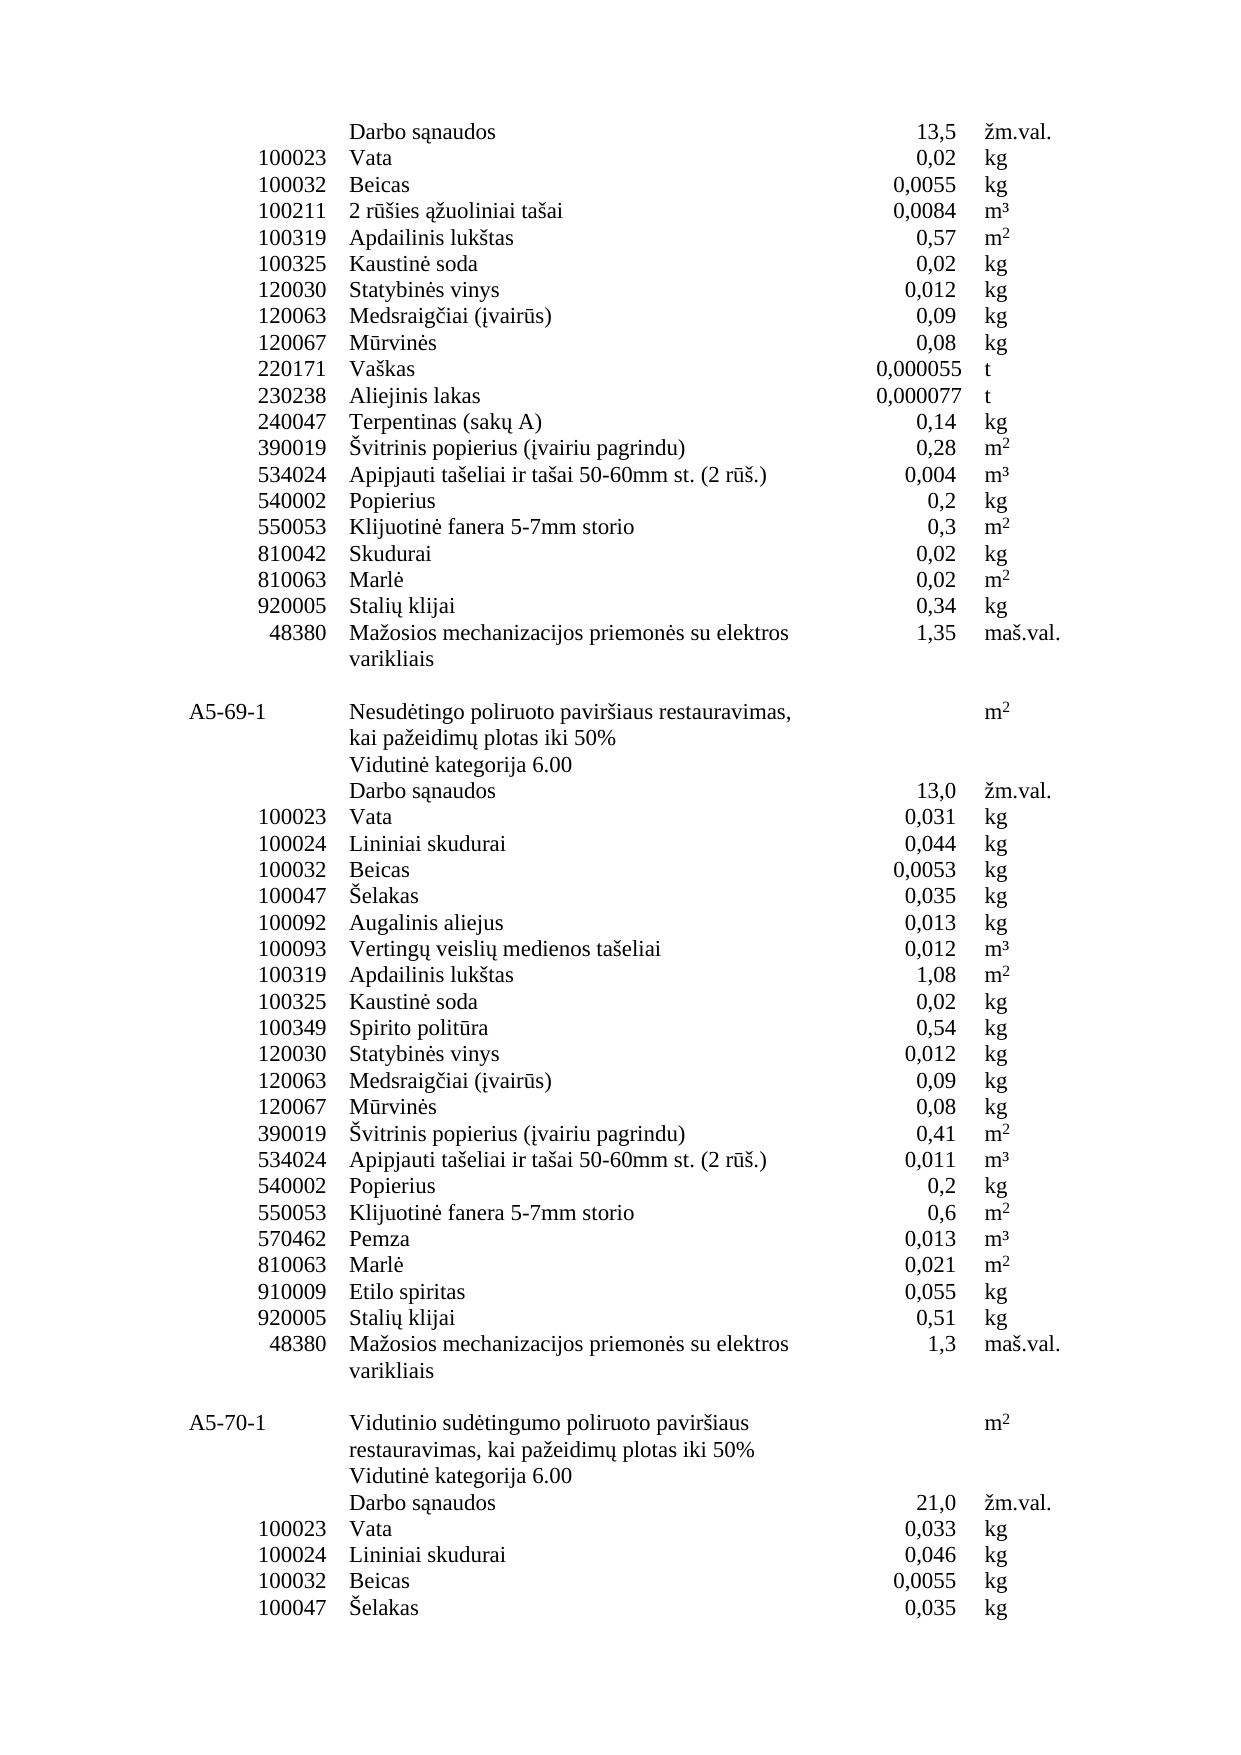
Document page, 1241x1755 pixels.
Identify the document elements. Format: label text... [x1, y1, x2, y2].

table_cell Popierius [338, 1172, 806, 1199]
table_cell 0,02 [806, 566, 973, 592]
table_cell 920005 [177, 593, 338, 619]
table_cell m2 [973, 1120, 1123, 1146]
table_cell Vata [338, 803, 806, 830]
table_cell 120030 [177, 276, 338, 303]
table_cell 100092 [177, 909, 338, 935]
table_cell maš.val. [973, 619, 1123, 672]
table_cell 0,2 [806, 1172, 973, 1199]
table_cell Darbo sąnaudos [338, 777, 806, 803]
table_cell Marlė [338, 1251, 806, 1278]
table_cell 0,0084 [806, 197, 973, 223]
table_cell kg [973, 988, 1123, 1014]
table_cell m2 [973, 1410, 1123, 1462]
table_cell Darbo sąnaudos [338, 118, 806, 144]
table_cell 100319 [177, 224, 338, 250]
table_cell Apipjauti tašeliai ir tašai 50-60mm st. (2 rūš.) [338, 1146, 806, 1172]
table_cell 240047 [177, 408, 338, 434]
table_cell kg [973, 171, 1123, 197]
table_cell Popierius [338, 487, 806, 513]
table_cell [806, 698, 973, 751]
table_cell 0,09 [806, 1067, 973, 1093]
table_cell žm.val. [973, 118, 1123, 144]
table_cell 0,012 [806, 1041, 973, 1067]
table_cell 100325 [177, 988, 338, 1014]
table_cell [806, 1410, 973, 1462]
table_cell 0,02 [806, 540, 973, 566]
table_cell 920005 [177, 1304, 338, 1330]
table_cell kg [973, 856, 1123, 882]
table_cell kg [973, 1093, 1123, 1119]
table_cell Nesudėtingo poliruoto paviršiaus restauravimas, kai pažeidimų plotas iki 50% [338, 698, 806, 751]
table_cell kg [973, 1041, 1123, 1067]
table_cell 100047 [177, 883, 338, 909]
table_cell 0,41 [806, 1120, 973, 1146]
table_cell 0,08 [806, 329, 973, 355]
table_cell maš.val. [973, 1330, 1123, 1383]
table_cell 0,0055 [806, 1568, 973, 1594]
table_cell [973, 751, 1123, 777]
table_cell 0,012 [806, 276, 973, 303]
table_cell [973, 1383, 1123, 1409]
table_cell Mažosios mechanizacijos priemonės su elektros varikliais [338, 619, 806, 672]
table_cell 230238 [177, 382, 338, 408]
table_cell 0,011 [806, 1146, 973, 1172]
table_cell [806, 751, 973, 777]
table_cell kg [973, 1594, 1123, 1620]
table_cell 48380 [177, 619, 338, 672]
table_cell 100023 [177, 803, 338, 830]
table_cell 534024 [177, 1146, 338, 1172]
table_cell t [973, 382, 1123, 408]
table_cell m³ [973, 935, 1123, 961]
table_cell 0,0053 [806, 856, 973, 882]
table_cell [177, 777, 338, 803]
table_cell 910009 [177, 1278, 338, 1304]
table_cell kg [973, 803, 1123, 830]
table_cell Medsraigčiai (įvairūs) [338, 303, 806, 329]
table_cell kg [973, 1067, 1123, 1093]
table_cell 0,000077 [806, 382, 973, 408]
table_cell Vata [338, 145, 806, 171]
table_cell kg [973, 1014, 1123, 1041]
table_cell Mūrvinės [338, 1093, 806, 1119]
table_cell Vidutinė kategorija 6.00 [338, 1462, 806, 1488]
table_cell 100325 [177, 250, 338, 276]
table_cell Kaustinė soda [338, 988, 806, 1014]
table_cell 120030 [177, 1041, 338, 1067]
table_cell m³ [973, 461, 1123, 487]
table_cell [177, 672, 338, 698]
table_cell Klijuotinė fanera 5-7mm storio [338, 514, 806, 540]
table_cell Kaustinė soda [338, 250, 806, 276]
table_cell 0,004 [806, 461, 973, 487]
table_cell 0,0055 [806, 171, 973, 197]
table_cell 0,2 [806, 487, 973, 513]
table_cell 0,013 [806, 1225, 973, 1251]
table_cell m2 [973, 698, 1123, 751]
table_cell kg [973, 276, 1123, 303]
table_cell 120063 [177, 1067, 338, 1093]
table_cell Vaškas [338, 355, 806, 382]
table_cell kg [973, 408, 1123, 434]
table_cell 0,54 [806, 1014, 973, 1041]
table_cell 0,033 [806, 1515, 973, 1541]
table_cell Mažosios mechanizacijos priemonės su elektros varikliais [338, 1330, 806, 1383]
table_cell m2 [973, 224, 1123, 250]
table_cell 1,08 [806, 961, 973, 988]
table_cell kg [973, 487, 1123, 513]
table_cell 48380 [177, 1330, 338, 1383]
table_cell Skudurai [338, 540, 806, 566]
table_cell 2 rūšies ąžuoliniai tašai [338, 197, 806, 223]
table_cell 540002 [177, 1172, 338, 1199]
table_cell [973, 672, 1123, 698]
table_cell Aliejinis lakas [338, 382, 806, 408]
table_cell kg [973, 329, 1123, 355]
table_cell [806, 672, 973, 698]
table_cell Vertingų veislių medienos tašeliai [338, 935, 806, 961]
table_cell Vata [338, 1515, 806, 1541]
table_cell Statybinės vinys [338, 1041, 806, 1067]
table_cell 0,3 [806, 514, 973, 540]
table_cell 100024 [177, 1541, 338, 1568]
table_cell 390019 [177, 434, 338, 461]
table_cell žm.val. [973, 1489, 1123, 1515]
table_cell 390019 [177, 1120, 338, 1146]
table_cell kg [973, 909, 1123, 935]
table_cell 0,046 [806, 1541, 973, 1568]
table_cell Vidutinio sudėtingumo poliruoto paviršiaus restauravimas, kai pažeidimų plotas iki 50% [338, 1410, 806, 1462]
table_cell Terpentinas (sakų A) [338, 408, 806, 434]
table_cell 100023 [177, 145, 338, 171]
table_cell 0,013 [806, 909, 973, 935]
table_cell kg [973, 1568, 1123, 1594]
table_cell 0,02 [806, 145, 973, 171]
table_cell [806, 1383, 973, 1409]
table_cell m³ [973, 1225, 1123, 1251]
table_cell Medsraigčiai (įvairūs) [338, 1067, 806, 1093]
table_cell A5-69-1 [177, 698, 338, 751]
table_cell [338, 672, 806, 698]
table_cell 120063 [177, 303, 338, 329]
table_cell 0,08 [806, 1093, 973, 1119]
table_cell 13,0 [806, 777, 973, 803]
table_cell 1,35 [806, 619, 973, 672]
table_cell 100032 [177, 171, 338, 197]
table_cell 810042 [177, 540, 338, 566]
table_cell m2 [973, 434, 1123, 461]
table_cell Šelakas [338, 883, 806, 909]
table_cell t [973, 355, 1123, 382]
table_cell žm.val. [973, 777, 1123, 803]
table_cell 550053 [177, 514, 338, 540]
table_cell kg [973, 540, 1123, 566]
table_cell 0,34 [806, 593, 973, 619]
table_cell 0,57 [806, 224, 973, 250]
table_cell kg [973, 593, 1123, 619]
table_cell 0,021 [806, 1251, 973, 1278]
table_cell [806, 1462, 973, 1488]
table_cell 0,09 [806, 303, 973, 329]
table_cell Stalių klijai [338, 593, 806, 619]
table_cell 100032 [177, 856, 338, 882]
table_cell [338, 1383, 806, 1409]
table_cell 21,0 [806, 1489, 973, 1515]
table_cell m2 [973, 961, 1123, 988]
table_cell m³ [973, 1146, 1123, 1172]
table_cell 0,02 [806, 988, 973, 1014]
table_cell 100349 [177, 1014, 338, 1041]
table_cell Darbo sąnaudos [338, 1489, 806, 1515]
table_cell Statybinės vinys [338, 276, 806, 303]
table_cell Lininiai skudurai [338, 830, 806, 856]
table_cell kg [973, 830, 1123, 856]
table_cell Šelakas [338, 1594, 806, 1620]
table_cell kg [973, 1278, 1123, 1304]
table_cell Marlė [338, 566, 806, 592]
table_cell Švitrinis popierius (įvairiu pagrindu) [338, 1120, 806, 1146]
table_cell [177, 751, 338, 777]
table_cell Lininiai skudurai [338, 1541, 806, 1568]
table_cell 534024 [177, 461, 338, 487]
table_cell kg [973, 250, 1123, 276]
table_cell 100047 [177, 1594, 338, 1620]
table_cell Apipjauti tašeliai ir tašai 50-60mm st. (2 rūš.) [338, 461, 806, 487]
table_cell Beicas [338, 856, 806, 882]
table_cell Apdailinis lukštas [338, 961, 806, 988]
table_cell 0,035 [806, 1594, 973, 1620]
table_cell Spirito politūra [338, 1014, 806, 1041]
table_cell 550053 [177, 1199, 338, 1225]
table_cell 0,044 [806, 830, 973, 856]
table_cell 1,3 [806, 1330, 973, 1383]
table_cell 810063 [177, 1251, 338, 1278]
table_cell 0,012 [806, 935, 973, 961]
table_cell Pemza [338, 1225, 806, 1251]
table_cell 0,28 [806, 434, 973, 461]
table_cell 100032 [177, 1568, 338, 1594]
table_cell Švitrinis popierius (įvairiu pagrindu) [338, 434, 806, 461]
table_cell kg [973, 1515, 1123, 1541]
table_cell [177, 1489, 338, 1515]
table_cell 0,51 [806, 1304, 973, 1330]
table_cell [177, 118, 338, 144]
table_cell kg [973, 883, 1123, 909]
table_cell 120067 [177, 1093, 338, 1119]
table_cell Vidutinė kategorija 6.00 [338, 751, 806, 777]
table_cell 100211 [177, 197, 338, 223]
table_cell 810063 [177, 566, 338, 592]
table_cell kg [973, 145, 1123, 171]
table_cell 220171 [177, 355, 338, 382]
table_cell A5-70-1 [177, 1410, 338, 1462]
table_cell m³ [973, 197, 1123, 223]
table_cell 0,031 [806, 803, 973, 830]
table_cell [973, 1462, 1123, 1488]
table_cell kg [973, 1304, 1123, 1330]
table_cell Mūrvinės [338, 329, 806, 355]
table_cell 100024 [177, 830, 338, 856]
table_cell Augalinis aliejus [338, 909, 806, 935]
table_cell m2 [973, 566, 1123, 592]
table_cell Apdailinis lukštas [338, 224, 806, 250]
table_cell 0,000055 [806, 355, 973, 382]
table_cell Beicas [338, 171, 806, 197]
table_cell kg [973, 303, 1123, 329]
table_cell Stalių klijai [338, 1304, 806, 1330]
table_cell 100023 [177, 1515, 338, 1541]
table_cell Beicas [338, 1568, 806, 1594]
table_cell 0,035 [806, 883, 973, 909]
table_cell 0,14 [806, 408, 973, 434]
table_cell kg [973, 1541, 1123, 1568]
table_cell 100093 [177, 935, 338, 961]
table_cell m2 [973, 1251, 1123, 1278]
table_cell 540002 [177, 487, 338, 513]
table_cell Klijuotinė fanera 5-7mm storio [338, 1199, 806, 1225]
table_cell 0,02 [806, 250, 973, 276]
table_cell m2 [973, 1199, 1123, 1225]
table_cell 0,6 [806, 1199, 973, 1225]
table_cell [177, 1462, 338, 1488]
table_cell 570462 [177, 1225, 338, 1251]
table_cell 0,055 [806, 1278, 973, 1304]
table_cell [177, 1383, 338, 1409]
table_cell m2 [973, 514, 1123, 540]
table_cell Etilo spiritas [338, 1278, 806, 1304]
table_cell kg [973, 1172, 1123, 1199]
table_cell 100319 [177, 961, 338, 988]
table_cell 120067 [177, 329, 338, 355]
table_cell 13,5 [806, 118, 973, 144]
